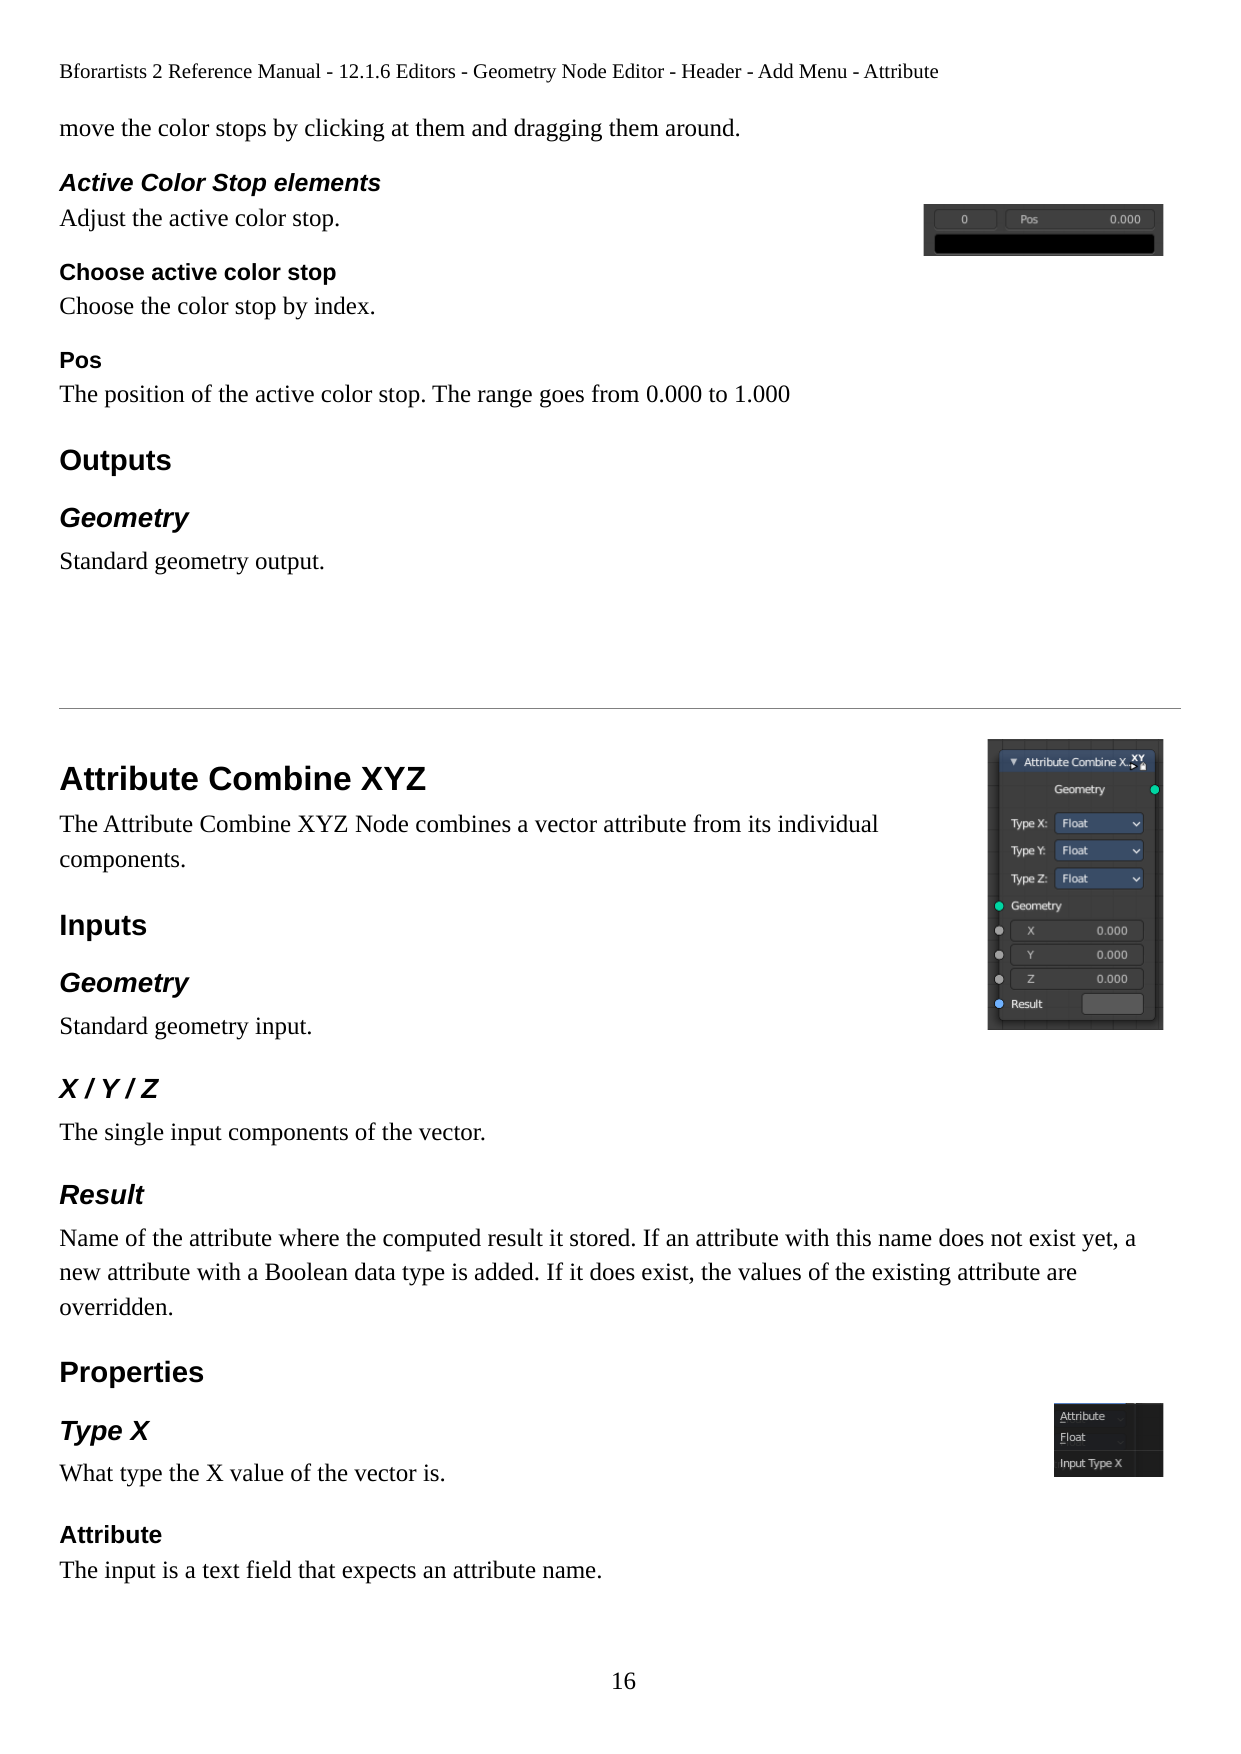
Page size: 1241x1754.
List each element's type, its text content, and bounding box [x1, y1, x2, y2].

subtitle Outputs [59, 443, 1181, 477]
subtitle Properties [59, 1355, 1181, 1389]
subtitle [1164, 966, 1181, 998]
picture [987, 739, 1164, 1030]
text The Attribute Combine XYZ Node combines a vector attribute from its individual components. [59, 809, 987, 873]
subtitle Attribute Combine XYZ [59, 758, 987, 797]
subtitle [1164, 1414, 1181, 1446]
text What type the X value of the vector is. [59, 1458, 1181, 1487]
text Adjust the active color stop. [59, 203, 1181, 231]
text Standard geometry output. [59, 546, 1181, 575]
picture [1054, 1403, 1164, 1477]
text move the color stops by clicking at them and dragging them around. [59, 113, 1181, 141]
text The single input components of the vector. [59, 1117, 1181, 1145]
subtitle Type X [59, 1414, 1054, 1446]
subtitle Geometry [59, 502, 1181, 534]
subtitle Result [59, 1178, 1181, 1210]
text The position of the active color stop. The range goes from 0.000 to 1.000 [59, 379, 1181, 408]
subtitle Inputs [59, 908, 987, 941]
text Standard geometry input. [59, 1011, 1181, 1039]
subtitle Geometry [59, 966, 987, 998]
subtitle Pos [59, 346, 1181, 373]
picture [923, 204, 1164, 256]
subtitle Attribute [59, 1520, 1181, 1548]
subtitle [1164, 758, 1181, 797]
text Name of the attribute where the computed result it stored. If an attribute with this name does not exist yet, a new attribute with a Boolean data type is added. If it does exist, the values of the existing attribute are overridden. [59, 1223, 1181, 1320]
subtitle X / Y / Z [59, 1072, 1181, 1104]
subtitle Active Color Stop elements [59, 168, 1181, 196]
text Choose the color stop by index. [59, 291, 1181, 320]
text The input is a text field that expects an attribute name. [59, 1555, 1181, 1583]
subtitle Choose active color stop [59, 258, 1181, 285]
subtitle [1164, 908, 1181, 941]
